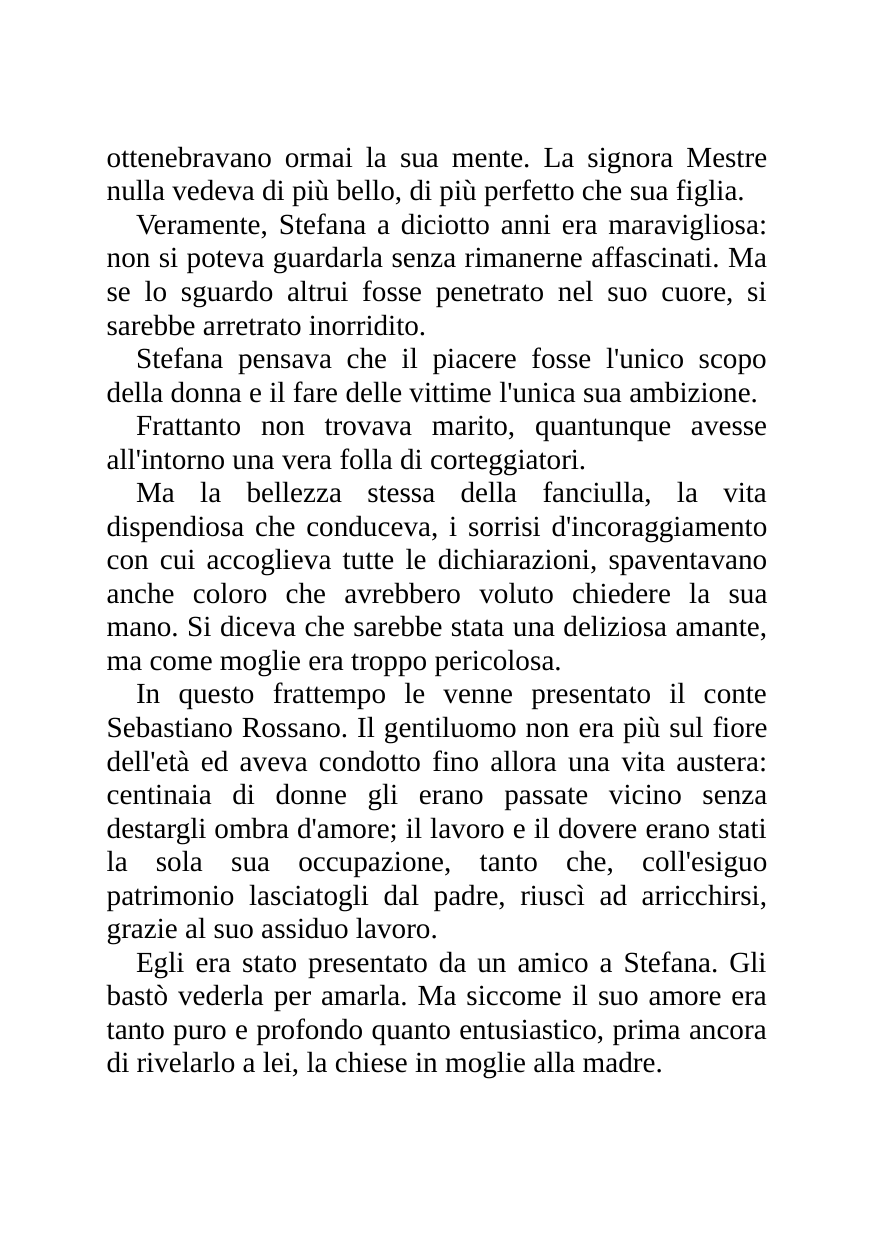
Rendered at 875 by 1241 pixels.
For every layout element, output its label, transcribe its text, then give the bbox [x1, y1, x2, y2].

text In questo frattempo le venne presentato il conte Sebastiano Rossano. Il gentiluomo non era più sul fiore dell'età ed aveva condotto fino allora una vita austera: centinaia di donne gli erano passate vicino senza destargli ombra d'amore; il lavoro e il dovere erano stati la sola sua occupazione, tanto che, coll'esiguo patrimonio lasciatogli dal padre, riuscì ad arricchirsi, grazie al suo assiduo lavoro. [106, 677, 768, 945]
text Egli era stato presentato da un amico a Stefana. Gli bastò vederla per amarla. Ma siccome il suo amore era tanto puro e profondo quanto entusiastico, prima ancora di rivelarlo a lei, la chiese in moglie alla madre. [106, 945, 768, 1079]
text Frattanto non trovava marito, quantunque avesse all'intorno una vera folla di corteggiatori. [106, 408, 768, 475]
text Ma la bellezza stessa della fanciulla, la vita dispendiosa che conduceva, i sorrisi d'incoraggiamento con cui accoglieva tutte le dichiarazioni, spaventavano anche coloro che avrebbero voluto chiedere la sua mano. Si diceva che sarebbe stata una deliziosa amante, ma come moglie era troppo pericolosa. [106, 475, 768, 677]
text Veramente, Stefana a diciotto anni era maravigliosa: non si poteva guardarla senza rimanerne affascinati. Ma se lo sguardo altrui fosse penetrato nel suo cuore, si sarebbe arretrato inorridito. [106, 207, 768, 341]
text Stefana pensava che il piacere fosse l'unico scopo della donna e il fare delle vittime l'unica sua ambizione. [106, 341, 768, 408]
text ottenebravano ormai la sua mente. La signora Mestre nulla vedeva di più bello, di più perfetto che sua figlia. [106, 140, 768, 207]
